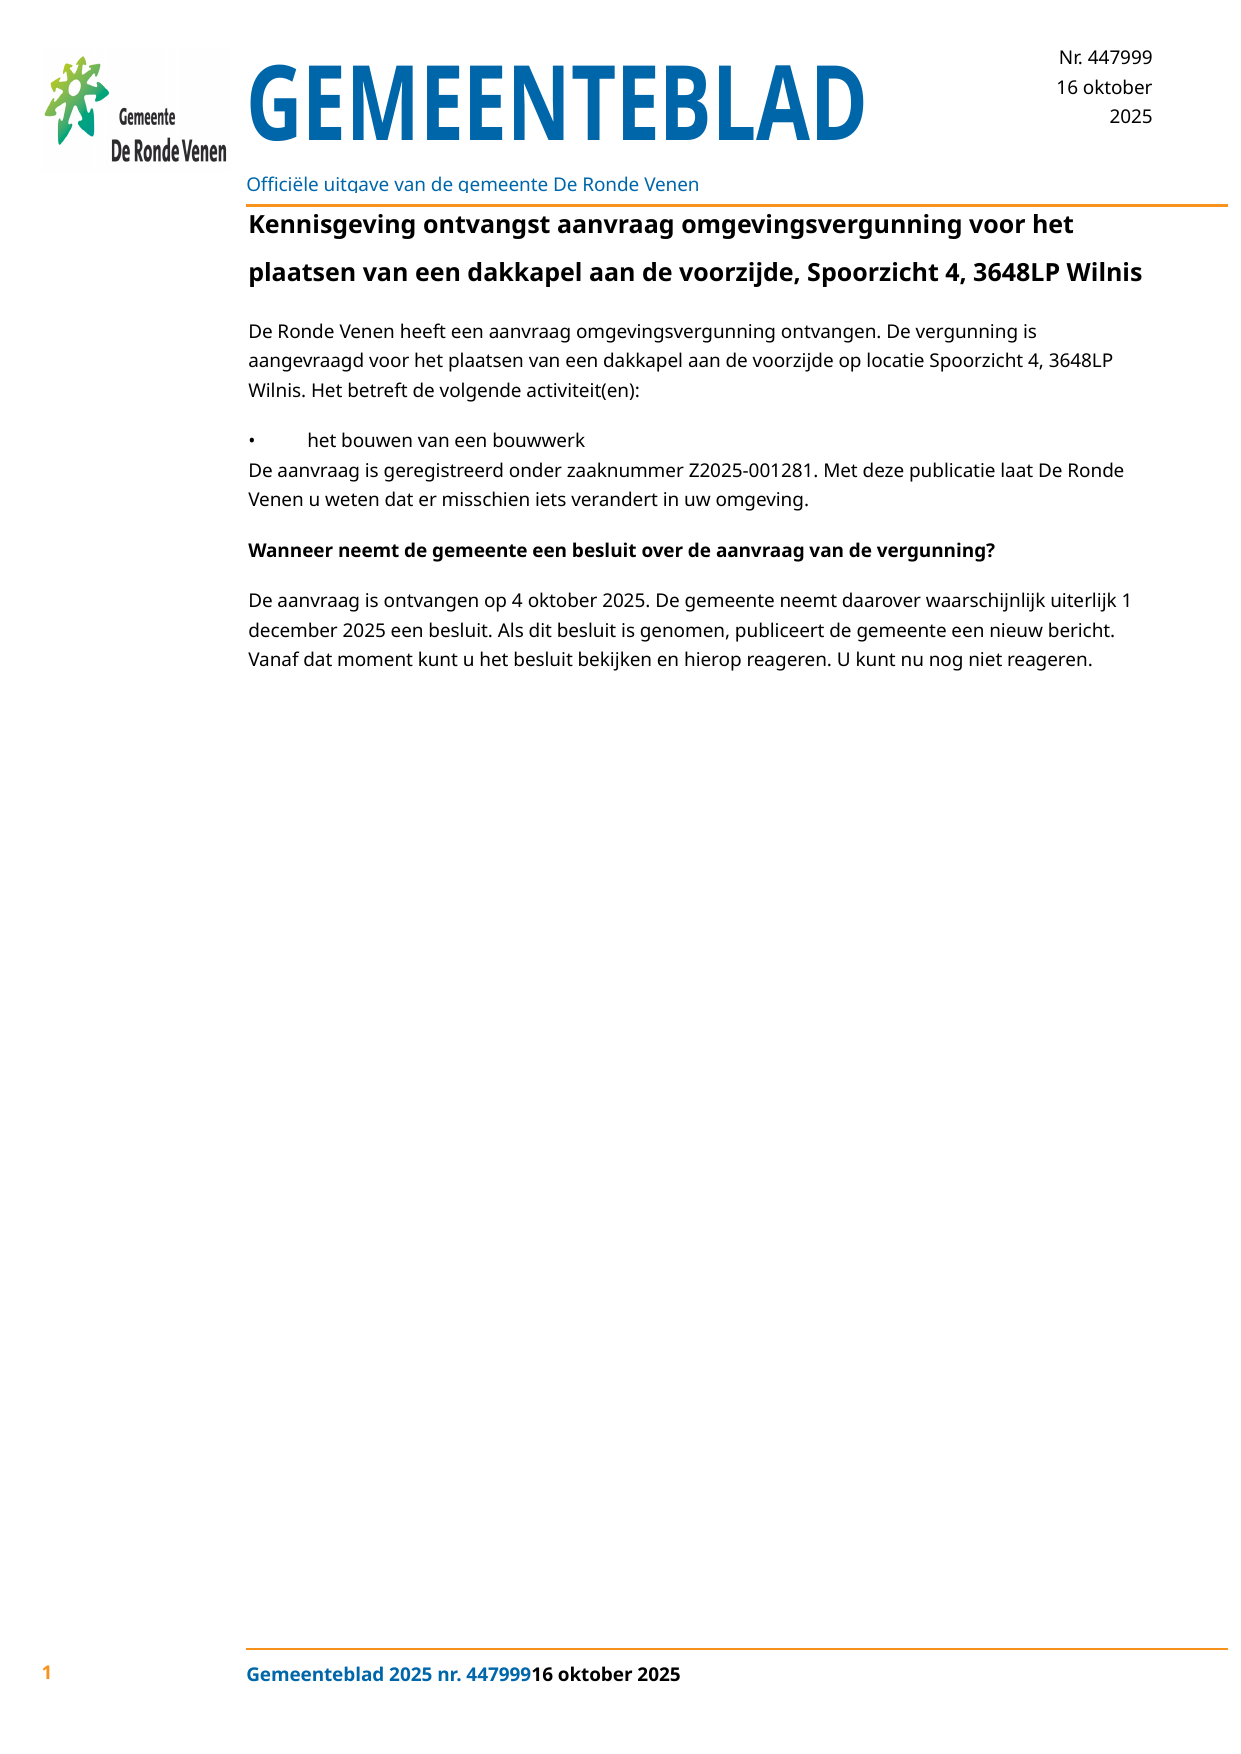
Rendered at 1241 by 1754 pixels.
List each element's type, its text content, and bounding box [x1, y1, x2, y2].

text Kennisgeving ontvangst aanvraag omgevingsvergunning voor het plaatsen van een dakkapel aan de voorzijde, Spoorzicht 4, 3648LP Wilnis [248, 207, 1152, 288]
text De aanvraag is geregistreerd onder zaaknummer Z2025-001281. Met deze publicatie laat De Ronde Venen u weten dat er misschien iets verandert in uw omgeving. [248, 457, 1152, 512]
text De aanvraag is ontvangen op 4 oktober 2025. De gemeente neemt daarover waarschijnlijk uiterlijk 1 december 2025 een besluit. Als dit besluit is genomen, publiceert de gemeente een nieuw bericht. Vanaf dat moment kunt u het besluit bekijken en hierop reageren. U kunt nu nog niet reageren. [248, 587, 1152, 672]
list het bouwen van een bouwwerk [248, 427, 1152, 453]
text De Ronde Venen heeft een aanvraag omgevingsvergunning ontvangen. De vergunning is aangevraagd voor het plaatsen van een dakkapel aan de voorzijde op locatie Spoorzicht 4, 3648LP Wilnis. Het betreft de volgende activiteit(en): [248, 318, 1152, 403]
text Wanneer neemt de gemeente een besluit over de aanvraag van de vergunning? [248, 537, 1152, 563]
picture [41, 47, 231, 172]
